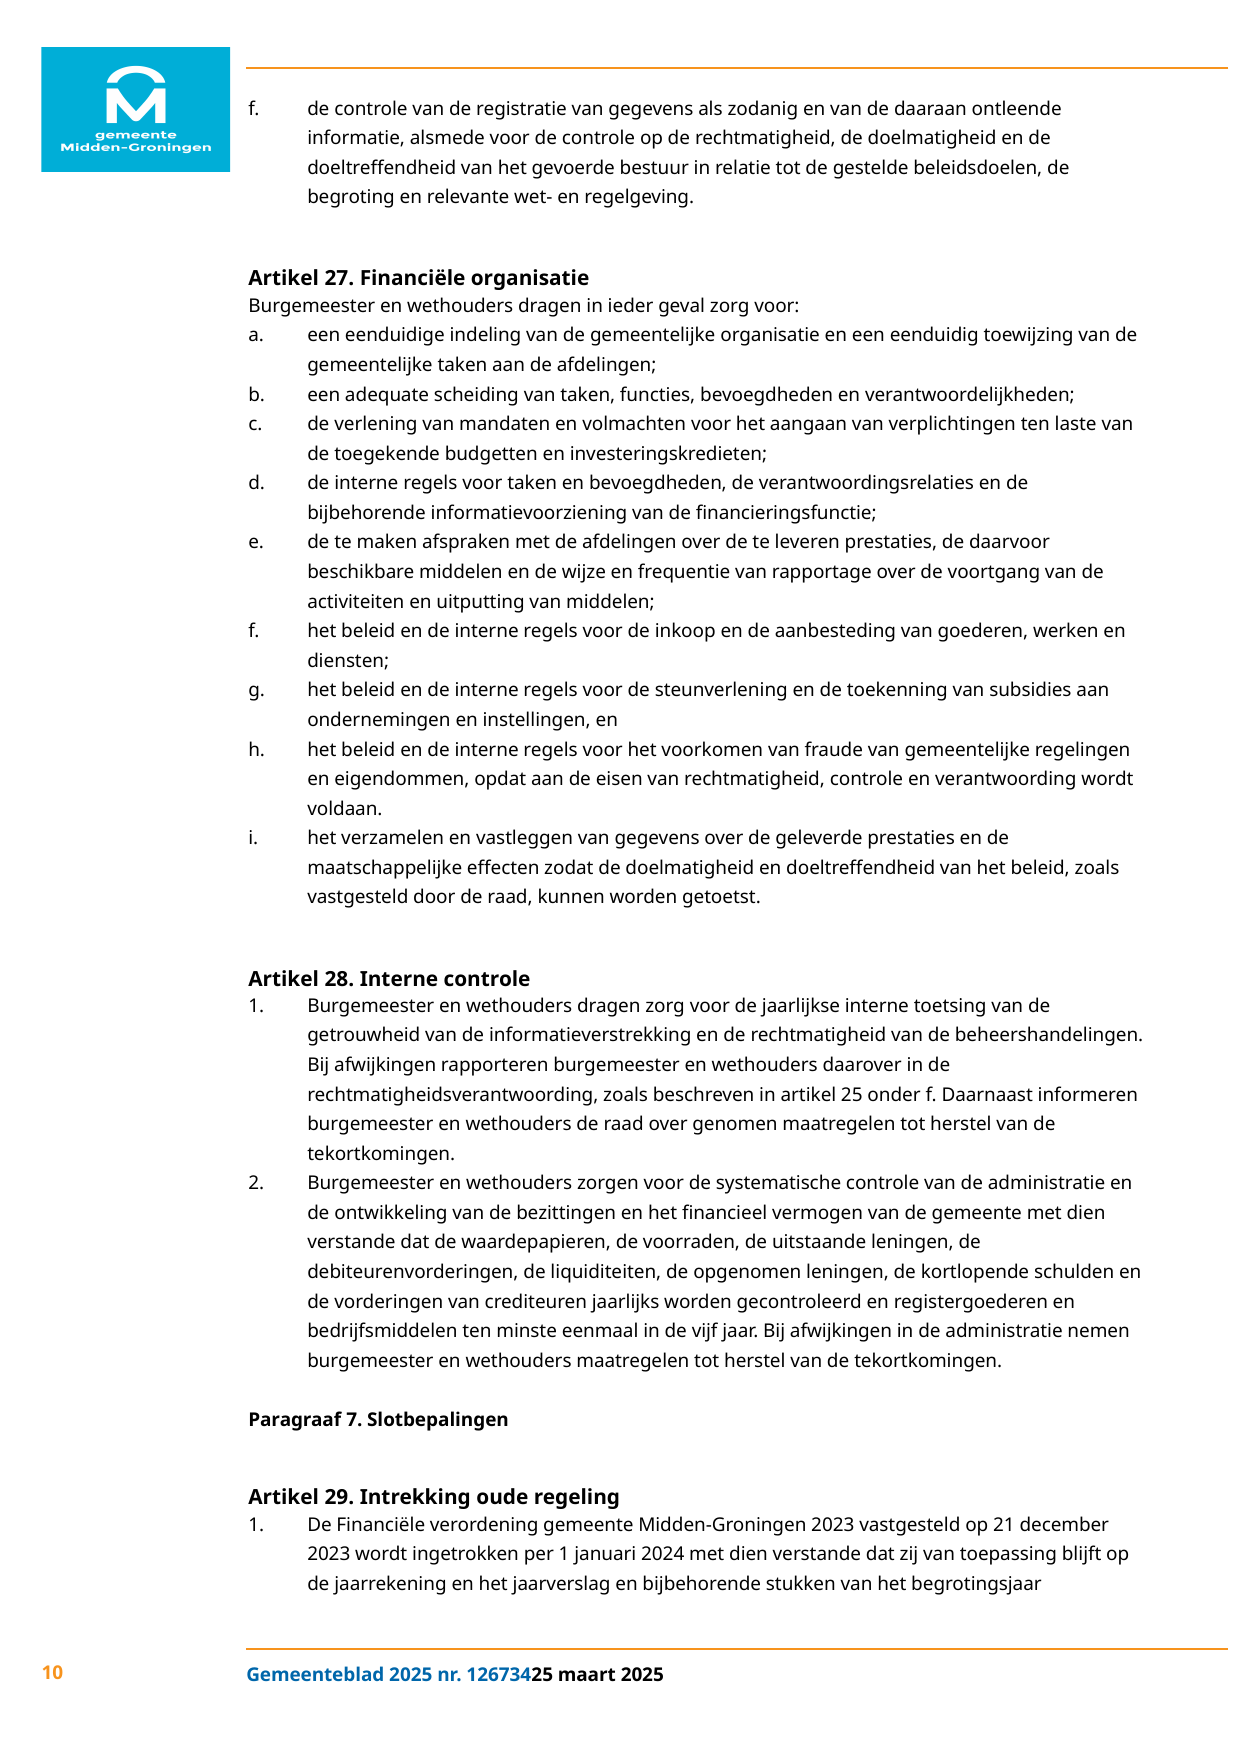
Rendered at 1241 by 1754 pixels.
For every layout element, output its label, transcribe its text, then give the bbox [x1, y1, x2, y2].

list het beleid en de interne regels voor de steunverlening en de toekenning van subsidies aan ondernemingen en instellingen, en [248, 677, 1152, 732]
list Burgemeester en wethouders dragen zorg voor de jaarlijkse interne toetsing van de getrouwheid van de informatieverstrekking en de rechtmatigheid van de beheershandelingen. Bij afwijkingen rapporteren burgemeester en wethouders daarover in de rechtmatigheidsverantwoording, zoals beschreven in artikel 25 onder f. Daarnaast informeren burgemeester en wethouders de raad over genomen maatregelen tot herstel van de tekortkomingen. [248, 992, 1152, 1166]
picture [184, 146, 190, 153]
text Artikel 27. Financiële organisatie [248, 263, 1152, 292]
text Paragraaf 7. Slotbepalingen [248, 1406, 1152, 1432]
list de verlening van mandaten en volmachten voor het aangaan van verplichtingen ten laste van de toegekende budgetten en investeringskredieten; [248, 410, 1152, 466]
list het beleid en de interne regels voor het voorkomen van fraude van gemeentelijke regelingen en eigendommen, opdat aan de eisen van rechtmatigheid, controle en verantwoording wordt voldaan. [248, 736, 1152, 821]
picture [108, 66, 164, 82]
list De Financiële verordening gemeente Midden-Groningen 2023 vastgesteld op 21 december 2023 wordt ingetrokken per 1 januari 2024 met dien verstande dat zij van toepassing blijft op de jaarrekening en het jaarverslag en bijbehorende stukken van het begrotingsjaar [248, 1511, 1152, 1596]
list de te maken afspraken met de afdelingen over de te leveren prestaties, de daarvoor beschikbare middelen en de wijze en frequentie van rapportage over de voortgang van de activiteiten en uitputting van middelen; [248, 529, 1152, 613]
list de interne regels voor taken en bevoegdheden, de verantwoordingsrelaties en de bijbehorende informatievoorziening van de financieringsfunctie; [248, 469, 1152, 525]
list een eenduidige indeling van de gemeentelijke organisatie en een eenduidig toewijzing van de gemeentelijke taken aan de afdelingen; [248, 322, 1152, 377]
list een adequate scheiding van taken, functies, bevoegdheden en verantwoordelijkheden; [248, 381, 1152, 406]
list het verzamelen en vastleggen van gegevens over de geleverde prestaties en de maatschappelijke effecten zodat de doelmatigheid en doeltreffendheid van het beleid, zoals vastgesteld door de raad, kunnen worden getoetst. [248, 824, 1152, 909]
list de controle van de registratie van gegevens als zodanig en van de daaraan ontleende informatie, alsmede voor de controle op de rechtmatigheid, de doelmatigheid en de doeltreffendheid van het gevoerde bestuur in relatie tot de gestelde beleidsdoelen, de begroting en relevante wet- en regelgeving. [248, 95, 1152, 209]
text Burgemeester en wethouders dragen in ieder geval zorg voor: [248, 292, 1152, 318]
text Artikel 29. Intrekking oude regeling [248, 1482, 1152, 1511]
list het beleid en de interne regels voor de inkoop en de aanbesteding van goederen, werken en diensten; [248, 617, 1152, 673]
picture [107, 89, 165, 122]
text Artikel 28. Interne controle [248, 964, 1152, 992]
list Burgemeester en wethouders zorgen voor de systematische controle van de administratie en de ontwikkeling van de bezittingen en het financieel vermogen van de gemeente met dien verstande dat de waardepapieren, de voorraden, de uitstaande leningen, de debiteurenvorderingen, de liquiditeiten, de opgenomen leningen, de kortlopende schulden en de vorderingen van crediteuren jaarlijks worden gecontroleerd en registergoederen en bedrijfsmiddelen ten minste eenmaal in de vijf jaar. Bij afwijkingen in de administratie nemen burgemeester en wethouders maatregelen tot herstel van de tekortkomingen. [248, 1169, 1152, 1373]
